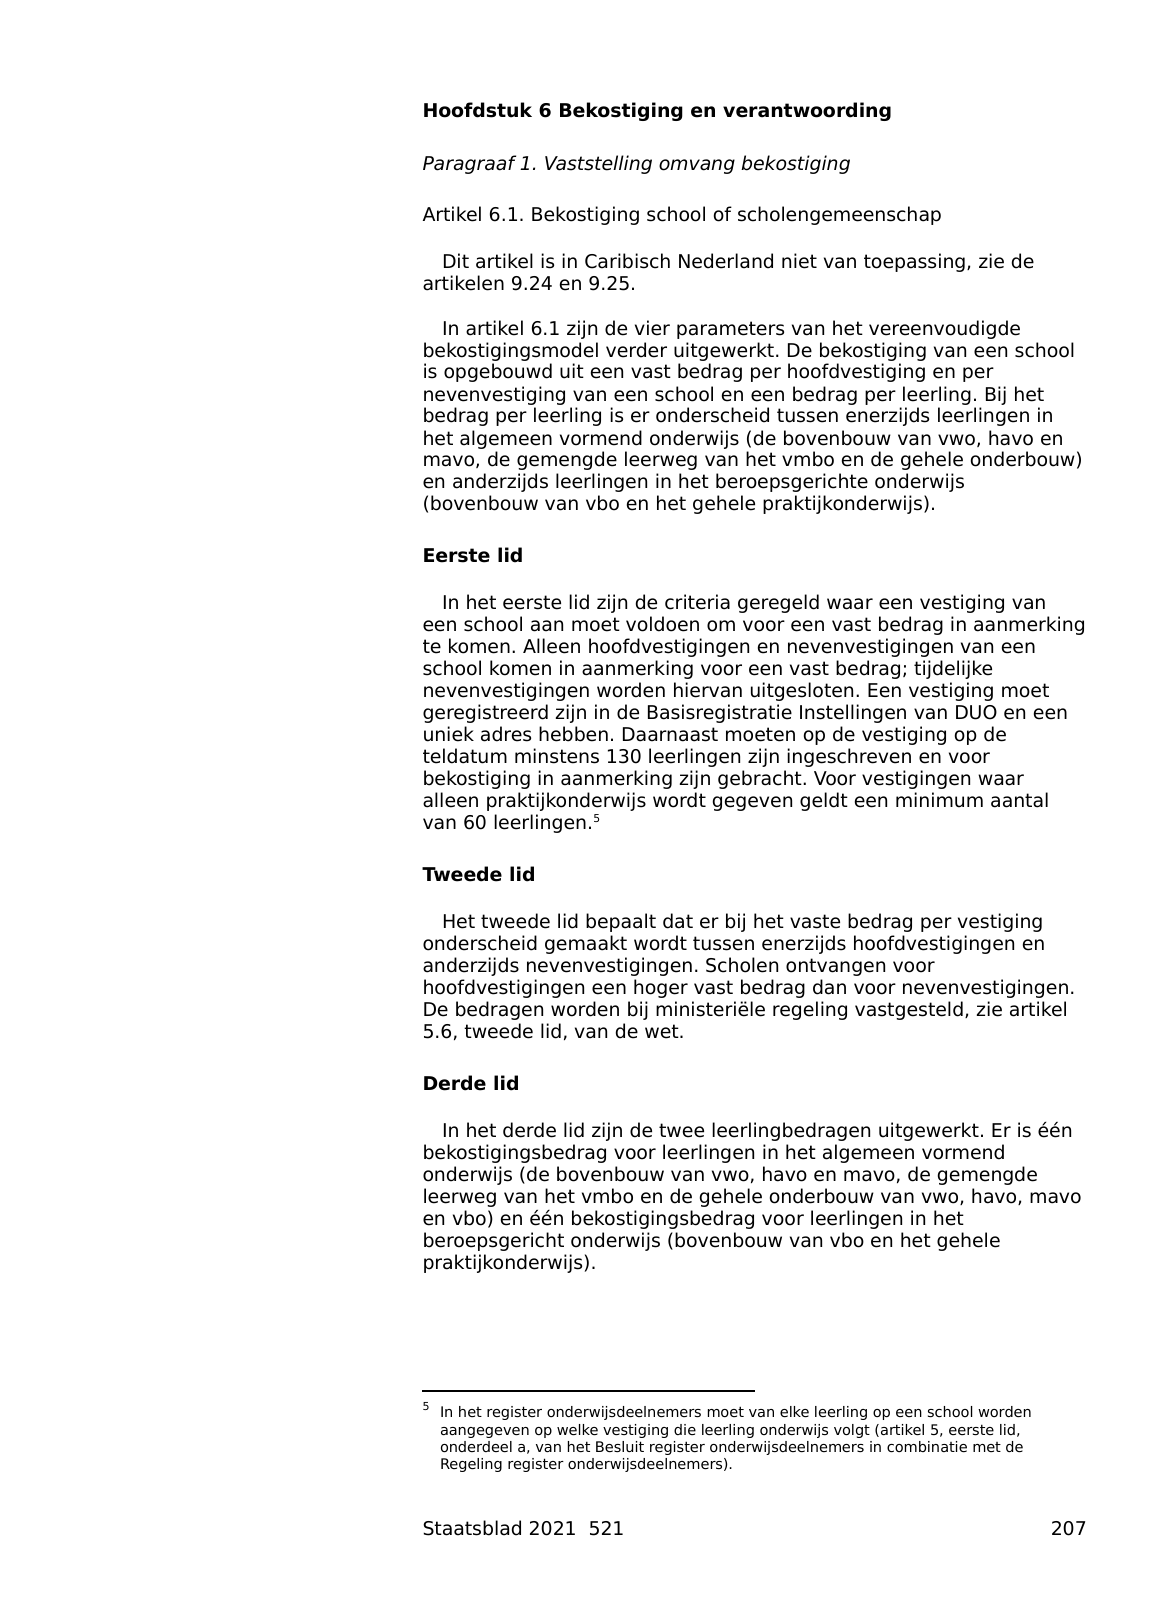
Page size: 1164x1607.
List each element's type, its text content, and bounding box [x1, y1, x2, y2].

text Dit artikel is in Caribisch Nederland niet van toepassing, zie de artikelen 9.24 en 9.25. [422, 251, 1087, 295]
subtitle Tweede lid [422, 864, 1087, 886]
subtitle Paragraaf 1. Vaststelling omvang bekostiging [422, 152, 1087, 174]
text In het derde lid zijn de twee leerlingbedragen uitgewerkt. Er is één bekostigingsbedrag voor leerlingen in het algemeen vormend onderwijs (de bovenbouw van vwo, havo en mavo, de gemengde leerweg van het vmbo en de gehele onderbouw van vwo, havo, mavo en vbo) en één bekostigingsbedrag voor leerlingen in het beroepsgericht onderwijs (bovenbouw van vbo en het gehele praktijkonderwijs). [422, 1120, 1087, 1274]
subtitle Derde lid [422, 1073, 1087, 1095]
subtitle Eerste lid [422, 545, 1087, 567]
text In het eerste lid zijn de criteria geregeld waar een vestiging van een school aan moet voldoen om voor een vast bedrag in aanmerking te komen. Alleen hoofdvestigingen en nevenvestigingen van een school komen in aanmerking voor een vast bedrag; tijdelijke nevenvestigingen worden hiervan uitgesloten. Een vestiging moet geregistreerd zijn in de Basisregistratie Instellingen van DUO en een uniek adres hebben. Daarnaast moeten op de vestiging op de teldatum minstens 130 leerlingen zijn ingeschreven en voor bekostiging in aanmerking zijn gebracht. Voor vestigingen waar alleen praktijkonderwijs wordt gegeven geldt een minimum aantal van 60 leerlingen. [422, 592, 1087, 834]
text In het register onderwijsdeelnemers moet van elke leerling op een school worden aangegeven op welke vestiging die leerling onderwijs volgt (artikel 5, eerste lid, onderdeel a, van het Besluit register onderwijsdeelnemers in combinatie met de Regeling register onderwijsdeelnemers). [422, 1400, 1087, 1473]
subtitle Artikel 6.1. Bekostiging school of scholengemeenschap [422, 204, 1087, 226]
text Het tweede lid bepaalt dat er bij het vaste bedrag per vestiging onderscheid gemaakt wordt tussen enerzijds hoofdvestigingen en anderzijds nevenvestigingen. Scholen ontvangen voor hoofdvestigingen een hoger vast bedrag dan voor nevenvestigingen. De bedragen worden bij ministeriële regeling vastgesteld, zie artikel 5.6, tweede lid, van de wet. [422, 911, 1087, 1043]
text In artikel 6.1 zijn de vier parameters van het vereenvoudigde bekostigingsmodel verder uitgewerkt. De bekostiging van een school is opgebouwd uit een vast bedrag per hoofdvestiging en per nevenvestiging van een school en een bedrag per leerling. Bij het bedrag per leerling is er onderscheid tussen enerzijds leerlingen in het algemeen vormend onderwijs (de bovenbouw van vwo, havo en mavo, de gemengde leerweg van het vmbo en de gehele onderbouw) en anderzijds leerlingen in het beroepsgerichte onderwijs (bovenbouw van vbo en het gehele praktijkonderwijs). [422, 317, 1087, 515]
subtitle Hoofdstuk 6 Bekostiging en verantwoording [422, 100, 1087, 122]
